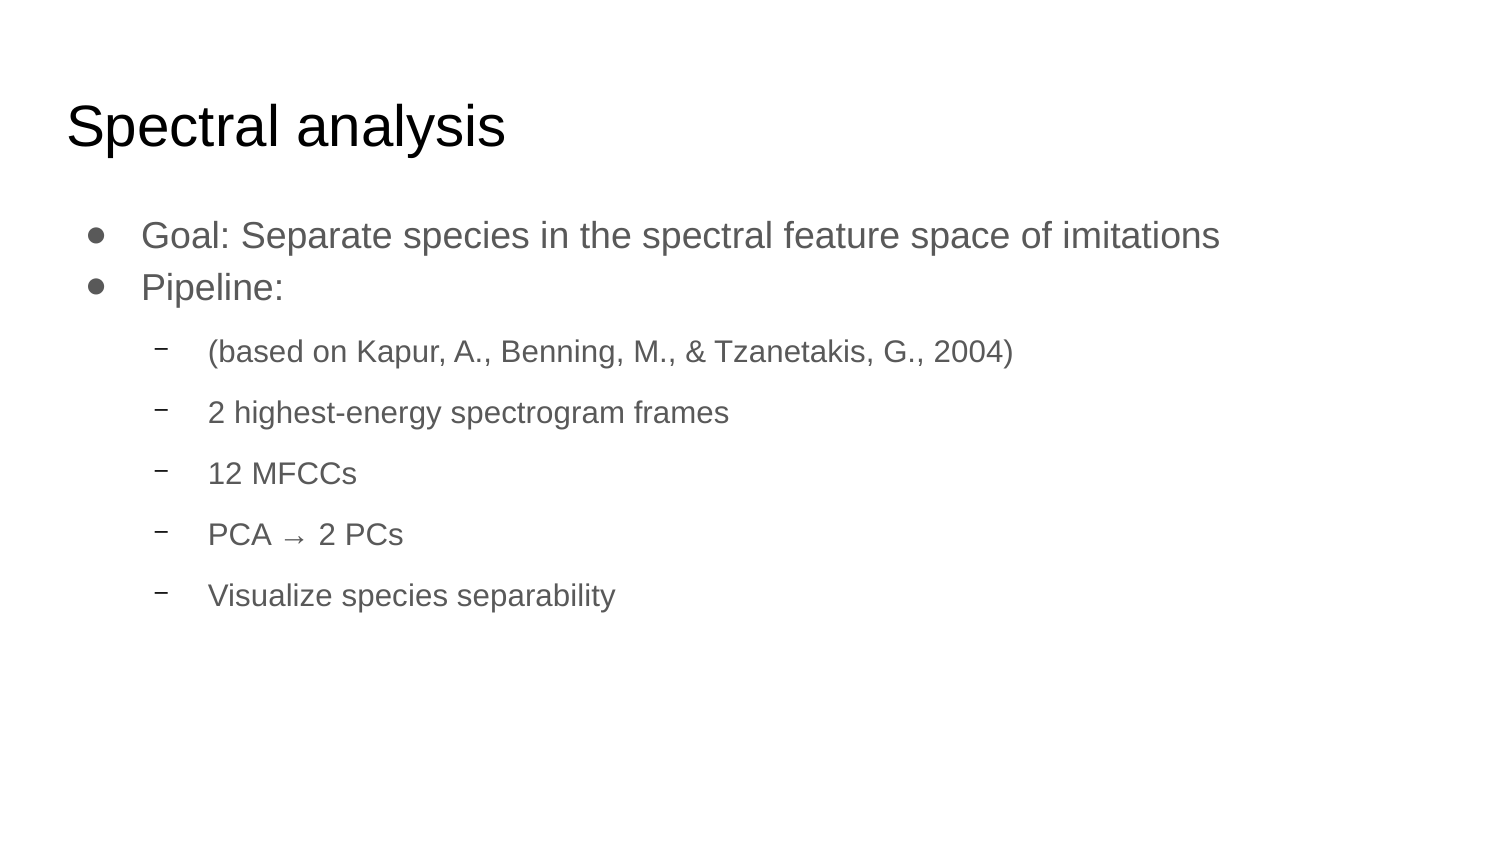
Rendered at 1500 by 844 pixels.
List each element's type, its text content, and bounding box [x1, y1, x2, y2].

title Spectral analysis [51, 72, 1449, 167]
list Goal: Separate species in the spectral feature space of imitations Pipeline: (based on Kapur, A., Benning, M., & Tzanetakis, G., 2004) 2 highest-energy spectrogram frames 12 MFCCs PCA → 2 PCs Visualize species separability [51, 188, 1449, 750]
